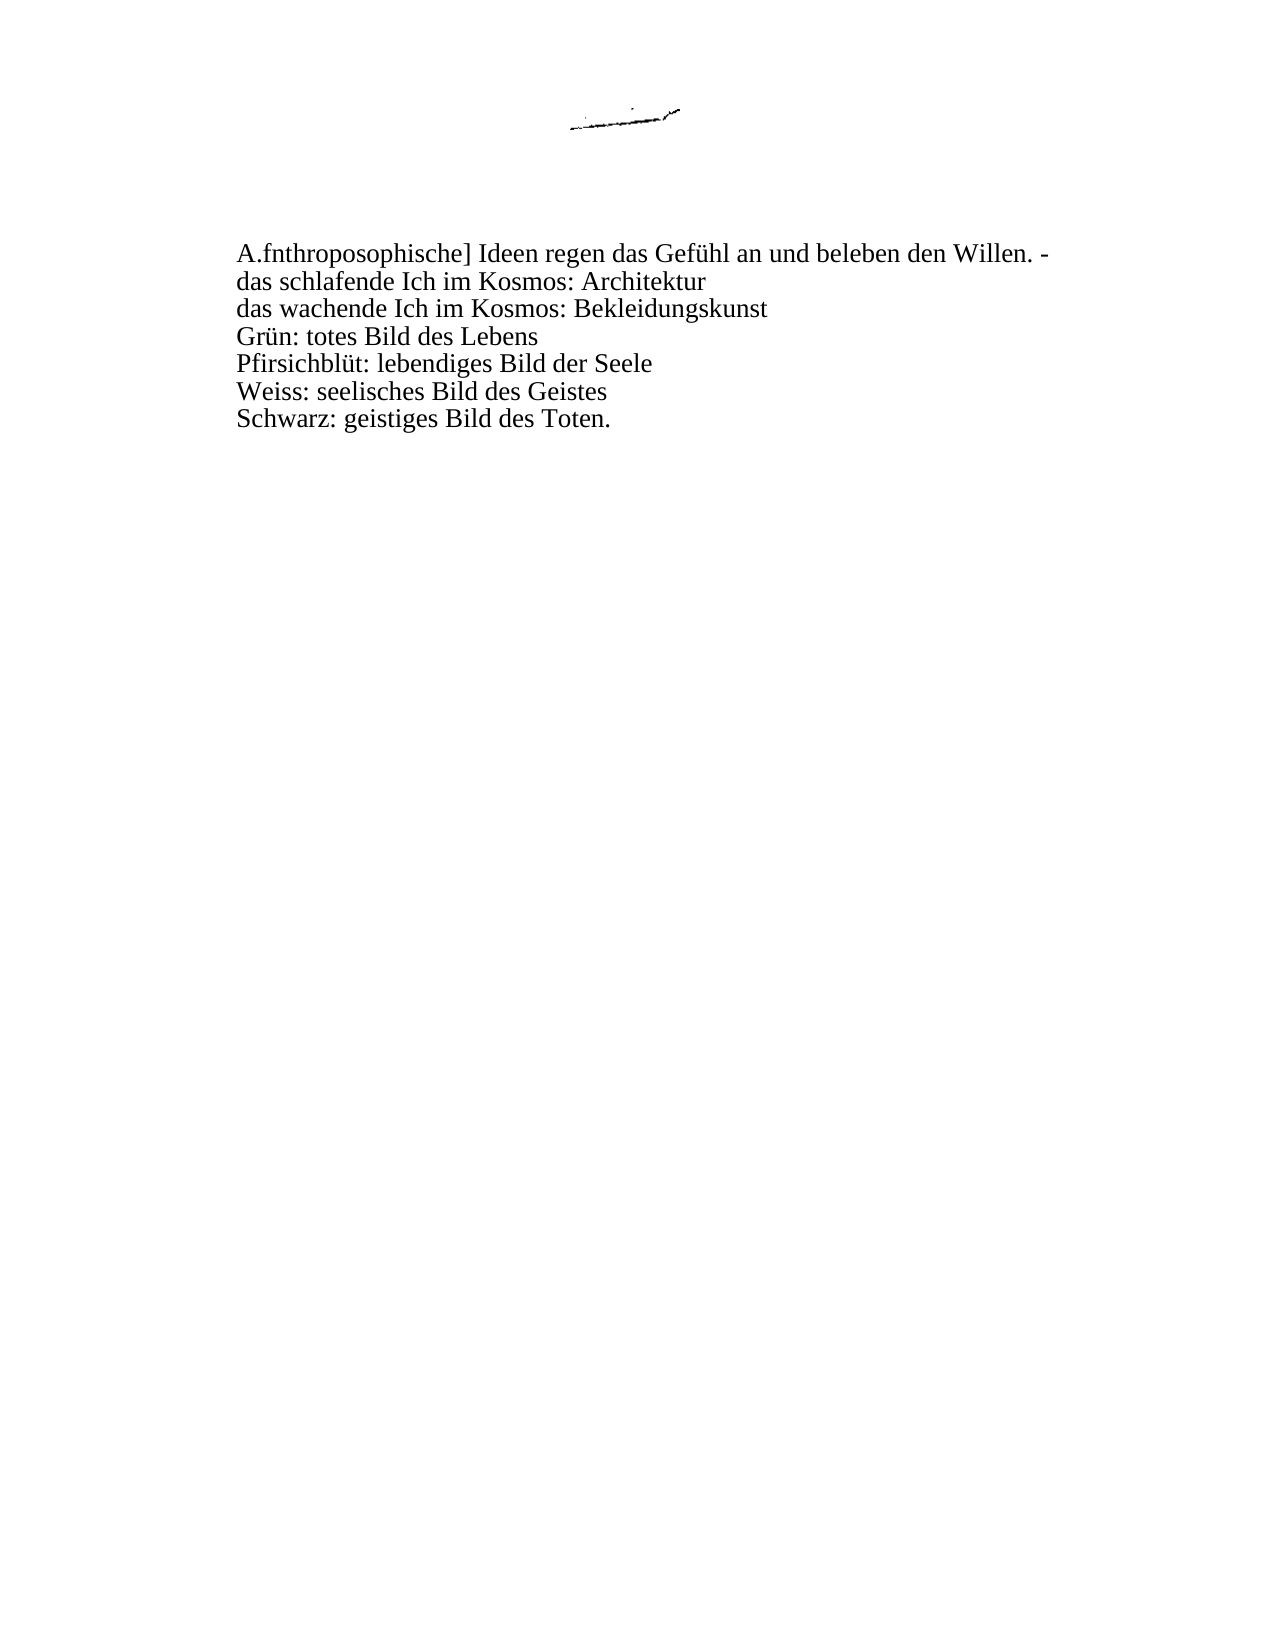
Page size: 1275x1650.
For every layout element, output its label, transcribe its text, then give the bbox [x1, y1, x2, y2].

text Schwarz: geistiges Bild des Toten. [144, 405, 1110, 433]
text Weiss: seelisches Bild des Geistes [144, 378, 1110, 405]
text Grün: totes Bild des Lebens [144, 323, 1110, 351]
text das schlafende Ich im Kosmos: Architektur [144, 268, 1110, 296]
text Pfirsichblüt: lebendiges Bild der Seele [144, 351, 1110, 378]
picture [570, 108, 685, 132]
text das wachende Ich im Kosmos: Bekleidungskunst [144, 296, 1110, 323]
text A.fnthroposophische] Ideen regen das Gefühl an und beleben den Willen. - [236, 241, 1110, 268]
